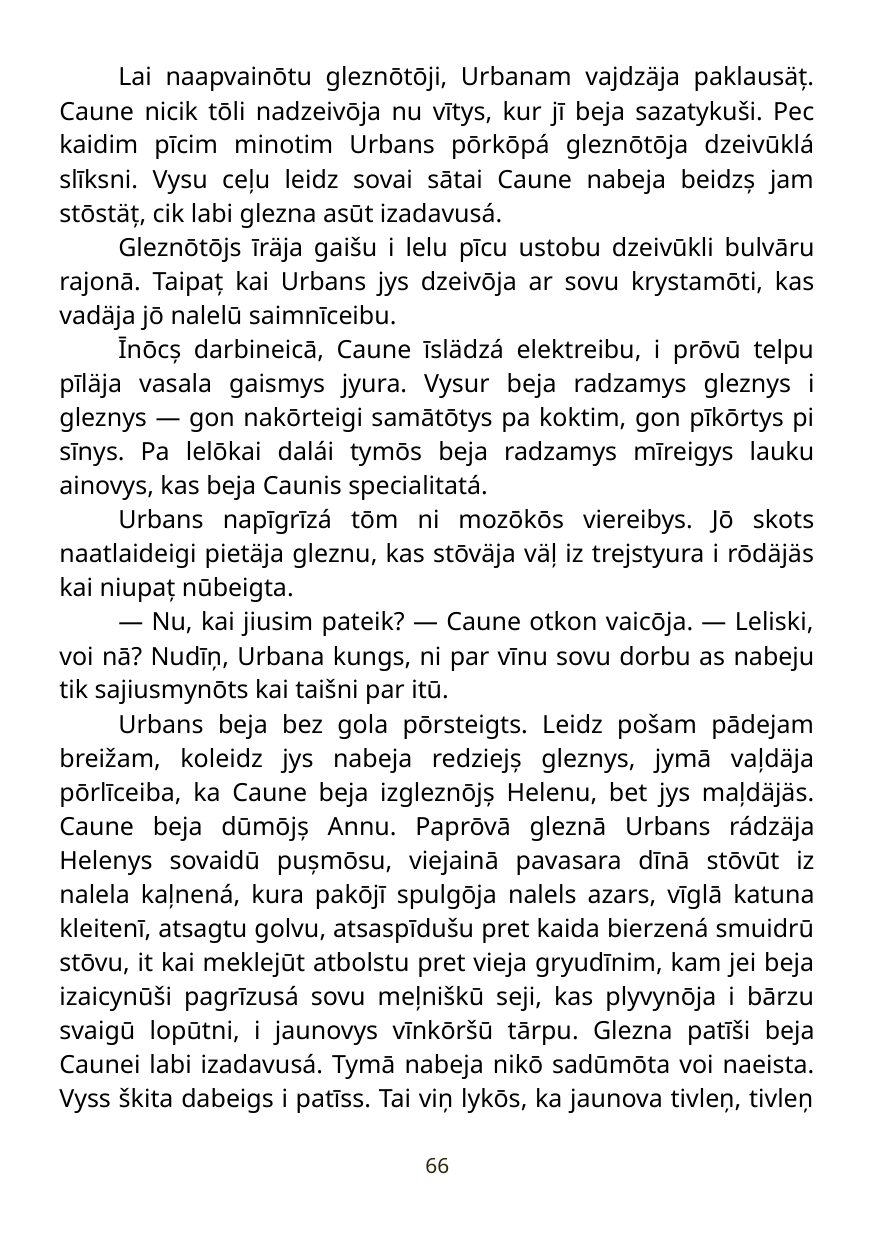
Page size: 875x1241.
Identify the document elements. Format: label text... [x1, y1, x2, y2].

text Lai naapvainōtu gleznōtōji, Urbanam vajdzäja paklausäț. Caune nicik tōli nadzeivōja nu vītys, kur jī beja sazatykuši. Pec kaidim pīcim minotim Urbans pōrkōpá gleznōtōja dzeivūklá slīksni. Vysu ceļu leidz sovai sātai Caune nabeja beidzș jam stōstäț, cik labi glezna asūt izadavusá. [59, 59, 815, 229]
text Īnōcș darbineicā, Caune īslädzá elektreibu, i prōvū telpu pīläja vasala gaismys jyura. Vysur beja radzamys gleznys i gleznys — gon nakōrteigi samātōtys pa koktim, gon pīkōrtys pi sīnys. Pa lelōkai dalái tymōs beja radzamys mīreigys lauku ainovys, kas beja Caunis specialitatá. [59, 332, 815, 502]
text Gleznōtōjs īräja gaišu i lelu pīcu ustobu dzeivūkli bulvāru rajonā. Taipaț kai Urbans jys dzeivōja ar sovu krystamōti, kas vadäja jō nalelū saimnīceibu. [59, 229, 815, 332]
text — Nu, kai jiusim pateik? — Caune otkon vaicōja. — Leliski, voi nā? Nudīņ, Urbana kungs, ni par vīnu sovu dorbu as nabeju tik sajiusmynōts kai taišni par itū. [59, 604, 815, 706]
text Urbans beja bez gola pōrsteigts. Leidz pošam pādejam breižam, koleidz jys nabeja redziejș gleznys, jymā vaļdäja pōrlīceiba, ka Caune beja izgleznōjș Helenu, bet jys maļdäjäs. Caune beja dūmōjș Annu. Paprōvā gleznā Urbans rádzäja Helenys sovaidū pușmōsu, viejainā pavasara dīnā stōvūt iz nalela kaļnená, kura pakōjī spulgōja nalels azars, vīglā katuna kleitenī, atsagtu golvu, atsaspīdušu pret kaida bierzená smuidrū stōvu, it kai meklejūt atbolstu pret vieja gryudīnim, kam jei beja izaicynūši pagrīzusá sovu meļniškū seji, kas plyvynōja i bārzu svaigū lopūtni, i jaunovys vīnkōršū tārpu. Glezna patīši beja Caunei labi izadavusá. Tymā nabeja nikō sadūmōta voi naeista. Vyss škita dabeigs i patīss. Tai viņ lykōs, ka jaunova tivleņ, tivleņ [59, 706, 815, 1115]
text Urbans napīgrīzá tōm ni mozōkōs viereibys. Jō skots naatlaideigi pietäja gleznu, kas stōväja väļ iz trejstyura i rōdäjäs kai niupaț nūbeigta. [59, 502, 815, 604]
